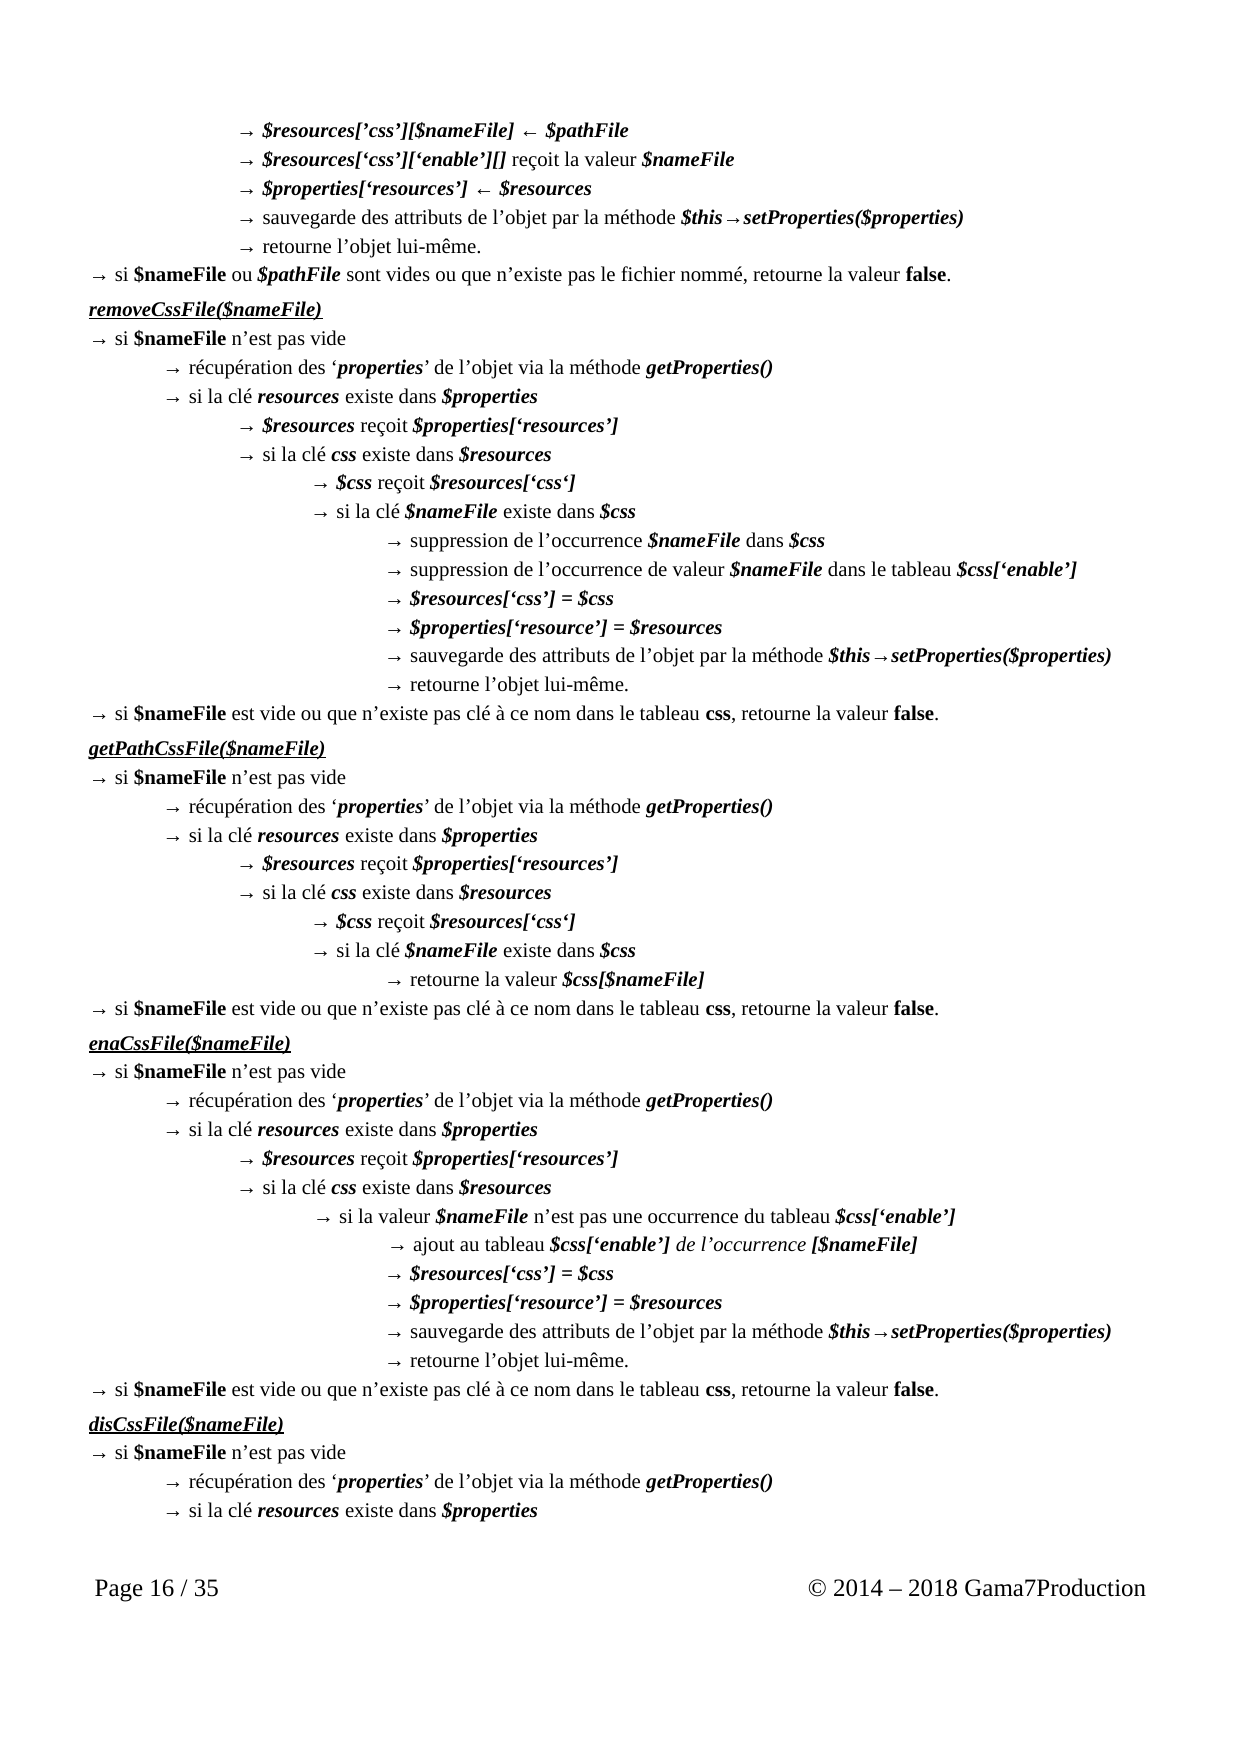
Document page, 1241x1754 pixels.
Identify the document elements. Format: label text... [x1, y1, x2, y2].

text → si la clé resources existe dans $properties [88, 822, 1152, 847]
text → retourne l’objet lui-même. [384, 672, 1152, 696]
text → si la clé $nameFile existe dans $css [88, 499, 1152, 523]
text → si la clé resources existe dans $properties [88, 384, 1152, 408]
text → si la clé css existe dans $resources [88, 880, 1152, 904]
text → si la clé $nameFile existe dans $css [88, 938, 1152, 962]
text → $resources[‘css’][‘enable’][] reçoit la valeur $nameFile [236, 147, 1152, 171]
text → suppression de l’occurrence $nameFile dans $css [88, 528, 1152, 552]
text → si la clé css existe dans $resources [88, 441, 1152, 466]
text → $properties[‘resource’] = $resources [88, 614, 1152, 639]
text → $resources[‘css’] = $css [88, 586, 1152, 610]
text → sauvegarde des attributs de l’objet par la méthode $this→setProperties($properties) [384, 643, 1152, 667]
text → $resources[‘css’] = $css [88, 1261, 1152, 1285]
text getPathCssFile($nameFile) [88, 736, 1152, 760]
text → récupération des ‘properties’ de l’objet via la méthode getProperties() [88, 1088, 1152, 1112]
text → récupération des ‘properties’ de l’objet via la méthode getProperties() [88, 794, 1152, 818]
text → si $nameFile n’est pas vide [88, 1440, 1152, 1464]
text → si $nameFile n’est pas vide [88, 326, 1152, 350]
text → $resources reçoit $properties[‘resources’] [88, 1146, 1152, 1170]
text → sauvegarde des attributs de l’objet par la méthode $this→setProperties($properties) [384, 1319, 1152, 1343]
text → si $nameFile est vide ou que n’existe pas clé à ce nom dans le tableau css, retourne la valeur false. [88, 996, 1152, 1020]
text → $resources reçoit $properties[‘resources’] [88, 851, 1152, 875]
text removeCssFile($nameFile) [88, 297, 1152, 321]
text → si $nameFile ou $pathFile sont vides ou que n’existe pas le fichier nommé, retourne la valeur false. [88, 262, 1152, 286]
text → si la clé resources existe dans $properties [88, 1498, 1152, 1522]
text → retourne l’objet lui-même. [88, 233, 1152, 258]
text → $properties[‘resources’] ← $resources [236, 176, 1152, 200]
text → si la clé css existe dans $resources [88, 1175, 1152, 1199]
text → sauvegarde des attributs de l’objet par la méthode $this→setProperties($properties) [236, 205, 1152, 229]
text → retourne l’objet lui-même. [384, 1348, 1152, 1372]
text → retourne la valeur $css[$nameFile] [88, 967, 1152, 991]
text → récupération des ‘properties’ de l’objet via la méthode getProperties() [88, 1469, 1152, 1493]
text → si $nameFile est vide ou que n’existe pas clé à ce nom dans le tableau css, retourne la valeur false. [88, 1377, 1152, 1401]
text → $css reçoit $resources[‘css‘] [88, 909, 1152, 933]
text → si $nameFile n’est pas vide [88, 765, 1152, 789]
text → si $nameFile n’est pas vide [88, 1059, 1152, 1083]
text → si la valeur $nameFile n’est pas une occurrence du tableau $css[‘enable’] [313, 1203, 1152, 1228]
text disCssFile($nameFile) [88, 1411, 1152, 1436]
text → si $nameFile est vide ou que n’existe pas clé à ce nom dans le tableau css, retourne la valeur false. [88, 701, 1152, 725]
text → si la clé resources existe dans $properties [88, 1117, 1152, 1141]
text → $resources reçoit $properties[‘resources’] [88, 413, 1152, 437]
text → suppression de l’occurrence de valeur $nameFile dans le tableau $css[‘enable’] [384, 557, 1152, 581]
text → $css reçoit $resources[‘css‘] [88, 470, 1152, 494]
text → récupération des ‘properties’ de l’objet via la méthode getProperties() [88, 355, 1152, 379]
text enaCssFile($nameFile) [88, 1030, 1152, 1054]
text → ajout au tableau $css[‘enable’] de l’occurrence [$nameFile] [313, 1232, 1152, 1256]
text → $properties[‘resource’] = $resources [88, 1290, 1152, 1314]
text → $resources[’css’][$nameFile] ← $pathFile [236, 118, 1152, 142]
